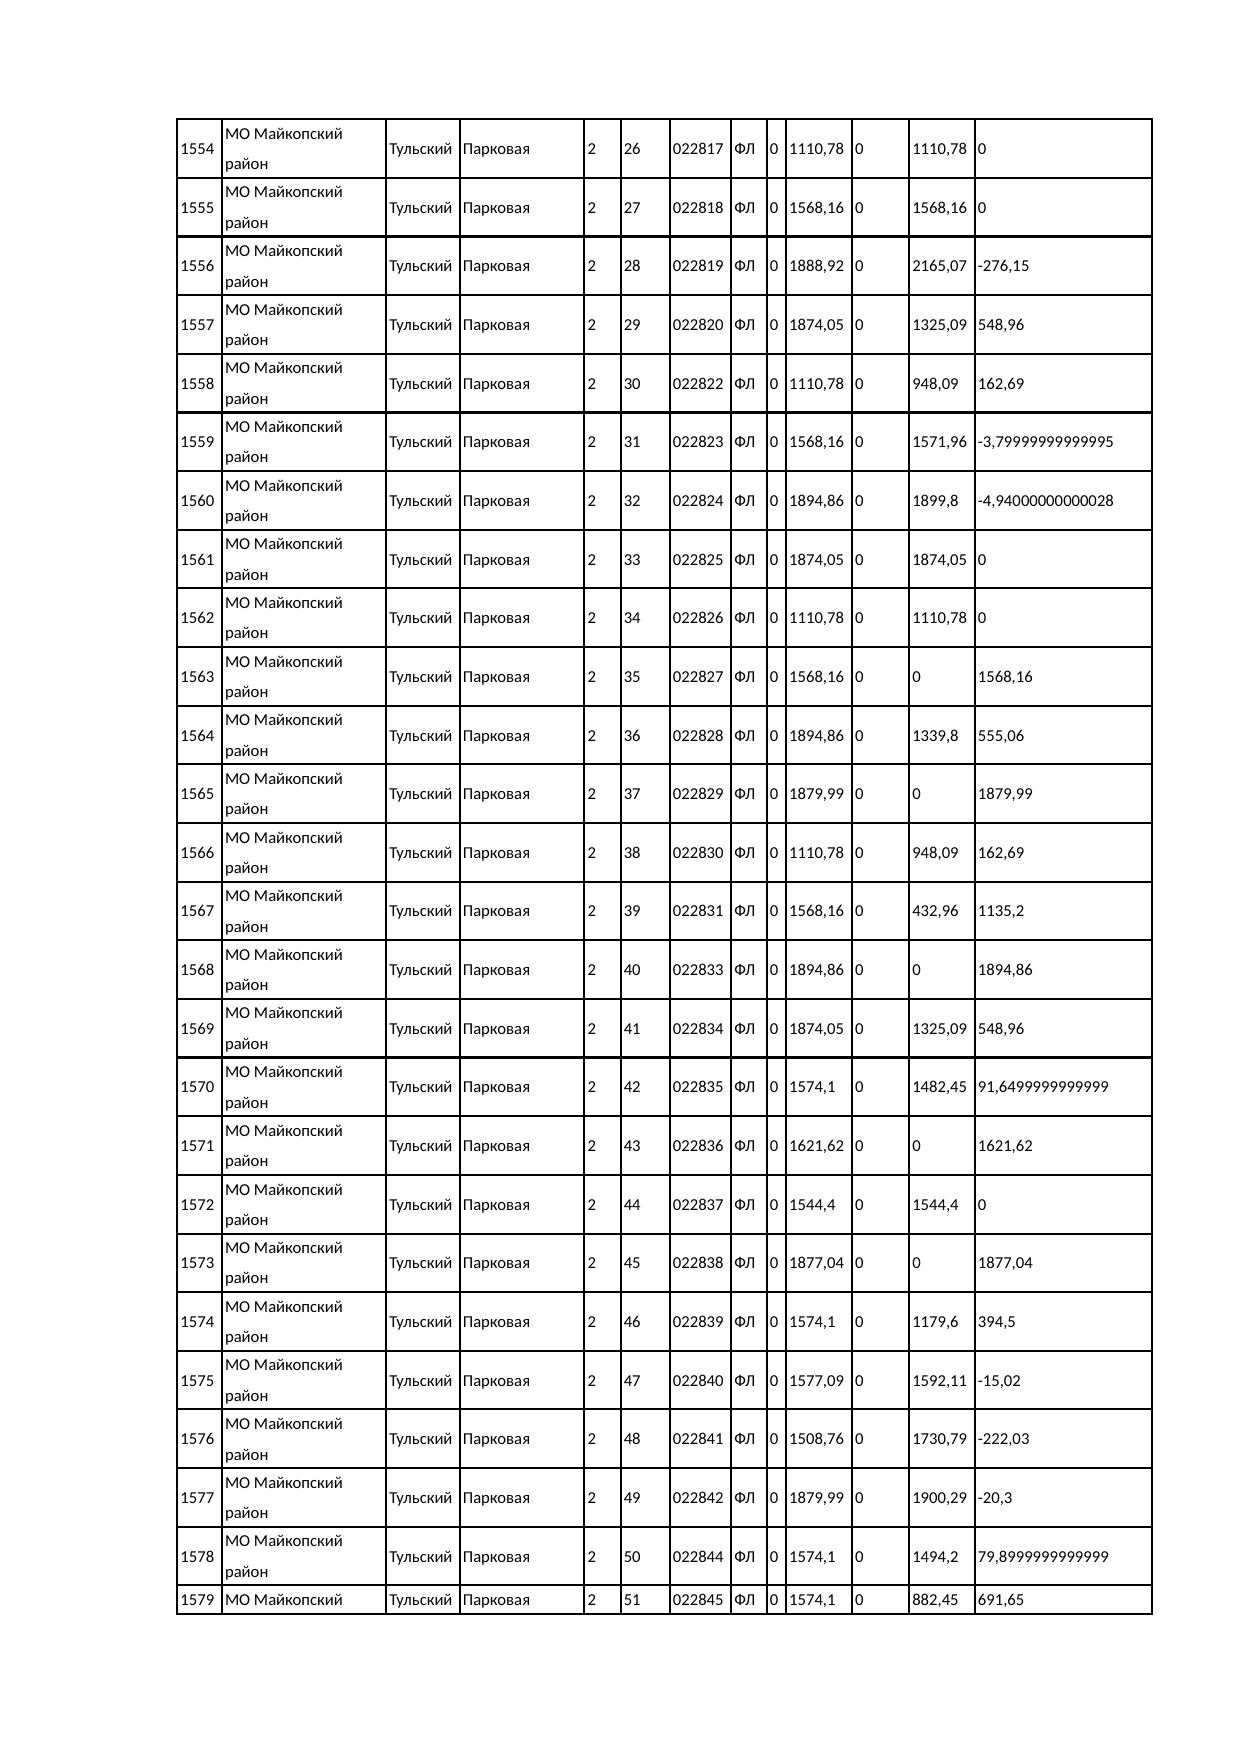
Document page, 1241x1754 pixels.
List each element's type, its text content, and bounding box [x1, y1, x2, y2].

table_cell 30 [622, 355, 669, 411]
table_cell 29 [622, 296, 669, 353]
table_cell 0 [853, 1528, 908, 1584]
table_cell 50 [622, 1528, 669, 1584]
table_cell ФЛ [732, 1469, 766, 1526]
table_cell Парковая [461, 531, 583, 587]
table_cell МО Майкопский район [223, 1528, 385, 1584]
table_cell 022839 [671, 1293, 730, 1350]
table_cell 42 [622, 1059, 669, 1115]
table_cell ФЛ [732, 1235, 766, 1291]
table_cell ФЛ [732, 1352, 766, 1408]
table_cell 1555 [178, 179, 221, 235]
table_cell 0 [768, 120, 785, 177]
table_cell 432,96 [910, 883, 974, 939]
table_cell 022824 [671, 472, 730, 529]
table_cell Тульский [387, 824, 459, 881]
table_cell Парковая [461, 765, 583, 822]
table_cell 1566 [178, 824, 221, 881]
table_cell 1592,11 [910, 1352, 974, 1408]
table_cell 44 [622, 1176, 669, 1232]
table_cell -3,79999999999995 [976, 414, 1151, 470]
table_cell 1563 [178, 648, 221, 704]
table_cell 548,96 [976, 296, 1151, 353]
table_cell 0 [853, 707, 908, 763]
table_cell 1135,2 [976, 883, 1151, 939]
table_cell Тульский [387, 707, 459, 763]
table_cell ФЛ [732, 707, 766, 763]
table_cell 0 [768, 1235, 785, 1291]
table_cell 0 [768, 296, 785, 353]
table_cell МО Майкопский район [223, 414, 385, 470]
table_cell Тульский [387, 238, 459, 294]
table_cell 1879,99 [976, 765, 1151, 822]
table_cell МО Майкопский район [223, 1352, 385, 1408]
table_cell Парковая [461, 179, 583, 235]
table_cell 0 [768, 824, 785, 881]
table_cell 49 [622, 1469, 669, 1526]
table_cell Парковая [461, 1293, 583, 1350]
table_cell 1110,78 [787, 120, 851, 177]
table_cell 0 [768, 531, 785, 587]
table_cell Парковая [461, 472, 583, 529]
table_cell 1110,78 [787, 589, 851, 646]
table_cell ФЛ [732, 941, 766, 998]
table_cell Тульский [387, 765, 459, 822]
table_cell 022838 [671, 1235, 730, 1291]
table_cell 1565 [178, 765, 221, 822]
table_cell 1564 [178, 707, 221, 763]
table_cell 0 [853, 1235, 908, 1291]
table_cell Тульский [387, 120, 459, 177]
table_cell 0 [768, 414, 785, 470]
table_cell 2 [585, 589, 620, 646]
table_cell 022825 [671, 531, 730, 587]
table_cell 0 [853, 531, 908, 587]
table_cell ФЛ [732, 1117, 766, 1174]
table_cell 394,5 [976, 1293, 1151, 1350]
table_cell 1110,78 [910, 589, 974, 646]
table_cell МО Майкопский район [223, 1410, 385, 1467]
table_cell 1574 [178, 1293, 221, 1350]
table_cell МО Майкопский район [223, 238, 385, 294]
table_cell 1569 [178, 1000, 221, 1056]
table_cell Тульский [387, 414, 459, 470]
table_cell 2 [585, 238, 620, 294]
table_cell 1339,8 [910, 707, 974, 763]
table_cell 0 [853, 1352, 908, 1408]
table_cell Парковая [461, 648, 583, 704]
table_cell 2 [585, 1586, 620, 1612]
table_cell 022837 [671, 1176, 730, 1232]
table_cell 47 [622, 1352, 669, 1408]
table_cell 022834 [671, 1000, 730, 1056]
table_cell 2 [585, 1059, 620, 1115]
table_cell 2 [585, 355, 620, 411]
table_cell Парковая [461, 414, 583, 470]
table_cell 0 [853, 589, 908, 646]
table_cell -4,94000000000028 [976, 472, 1151, 529]
table_cell 1879,99 [787, 765, 851, 822]
table_cell 1894,86 [787, 941, 851, 998]
table_cell 1900,29 [910, 1469, 974, 1526]
table_cell 1110,78 [910, 120, 974, 177]
table_cell 0 [768, 1410, 785, 1467]
table_cell 1561 [178, 531, 221, 587]
table_cell 0 [768, 765, 785, 822]
table_cell 548,96 [976, 1000, 1151, 1056]
table_cell Парковая [461, 1528, 583, 1584]
table_cell 1568,16 [976, 648, 1151, 704]
table_cell 1877,04 [787, 1235, 851, 1291]
table_cell 0 [853, 238, 908, 294]
table_cell 0 [768, 883, 785, 939]
table_cell 2 [585, 414, 620, 470]
table_cell 1567 [178, 883, 221, 939]
table_cell 0 [853, 883, 908, 939]
table_cell 1570 [178, 1059, 221, 1115]
table_cell 162,69 [976, 824, 1151, 881]
table_cell МО Майкопский район [223, 1059, 385, 1115]
table_cell ФЛ [732, 648, 766, 704]
table_cell 022844 [671, 1528, 730, 1584]
table_cell 51 [622, 1586, 669, 1612]
table_cell Тульский [387, 1293, 459, 1350]
table_cell 2 [585, 1000, 620, 1056]
table_cell МО Майкопский район [223, 1117, 385, 1174]
table_cell 1579 [178, 1586, 221, 1612]
table_cell ФЛ [732, 120, 766, 177]
table_cell Парковая [461, 296, 583, 353]
table_cell Парковая [461, 238, 583, 294]
table_cell 79,8999999999999 [976, 1528, 1151, 1584]
table_cell 1571,96 [910, 414, 974, 470]
table_cell 91,6499999999999 [976, 1059, 1151, 1115]
table_cell МО Майкопский район [223, 531, 385, 587]
table_cell Парковая [461, 1000, 583, 1056]
table_cell 1574,1 [787, 1059, 851, 1115]
table_cell 2 [585, 531, 620, 587]
table_cell Тульский [387, 296, 459, 353]
table_cell ФЛ [732, 824, 766, 881]
table_cell 1179,6 [910, 1293, 974, 1350]
table_cell 1899,8 [910, 472, 974, 529]
table_cell 40 [622, 941, 669, 998]
table_cell 2 [585, 1410, 620, 1467]
table_cell ФЛ [732, 1410, 766, 1467]
table_cell 0 [853, 1117, 908, 1174]
table_cell 1574,1 [787, 1528, 851, 1584]
table_cell Тульский [387, 1528, 459, 1584]
table_cell 0 [910, 648, 974, 704]
table_cell 0 [853, 1469, 908, 1526]
table_cell 1325,09 [910, 1000, 974, 1056]
table_cell Парковая [461, 1059, 583, 1115]
table_cell 0 [768, 238, 785, 294]
table_cell 1576 [178, 1410, 221, 1467]
table_cell 37 [622, 765, 669, 822]
table_cell Тульский [387, 1059, 459, 1115]
table_cell 48 [622, 1410, 669, 1467]
table_cell 1110,78 [787, 824, 851, 881]
table_cell Парковая [461, 1410, 583, 1467]
table_cell 948,09 [910, 824, 974, 881]
table_cell 31 [622, 414, 669, 470]
table_cell 2 [585, 883, 620, 939]
table_cell 1577 [178, 1469, 221, 1526]
table_cell 1621,62 [787, 1117, 851, 1174]
table_cell 0 [768, 1528, 785, 1584]
table_cell 1575 [178, 1352, 221, 1408]
table_cell 34 [622, 589, 669, 646]
table_cell 1554 [178, 120, 221, 177]
table_cell ФЛ [732, 1059, 766, 1115]
table_cell 1110,78 [787, 355, 851, 411]
table_cell 2 [585, 120, 620, 177]
table_cell Парковая [461, 1352, 583, 1408]
table_cell 022833 [671, 941, 730, 998]
table_cell МО Майкопский район [223, 179, 385, 235]
table_cell 2 [585, 648, 620, 704]
table_cell 0 [768, 1293, 785, 1350]
table_cell -20,3 [976, 1469, 1151, 1526]
table_cell 1894,86 [787, 472, 851, 529]
table_cell 2165,07 [910, 238, 974, 294]
table_cell 1888,92 [787, 238, 851, 294]
table_cell Тульский [387, 1176, 459, 1232]
table_cell 1568,16 [787, 648, 851, 704]
table_cell 022836 [671, 1117, 730, 1174]
table_cell 39 [622, 883, 669, 939]
table_cell 26 [622, 120, 669, 177]
table_cell 0 [853, 824, 908, 881]
table_cell МО Майкопский район [223, 589, 385, 646]
table_cell Парковая [461, 707, 583, 763]
table_cell 022818 [671, 179, 730, 235]
table_cell 0 [853, 179, 908, 235]
table_cell ФЛ [732, 355, 766, 411]
table_cell 2 [585, 472, 620, 529]
table_cell 022820 [671, 296, 730, 353]
table_cell 1874,05 [910, 531, 974, 587]
table_cell ФЛ [732, 765, 766, 822]
table_cell ФЛ [732, 414, 766, 470]
table_cell 1558 [178, 355, 221, 411]
table_cell 0 [976, 1176, 1151, 1232]
table_cell 0 [853, 355, 908, 411]
table_cell 1568,16 [787, 414, 851, 470]
table_cell МО Майкопский [223, 1586, 385, 1612]
table_cell ФЛ [732, 883, 766, 939]
table_cell 0 [768, 1000, 785, 1056]
table_cell 555,06 [976, 707, 1151, 763]
table_cell 0 [768, 1059, 785, 1115]
table_cell 2 [585, 707, 620, 763]
table_cell 2 [585, 1117, 620, 1174]
table_cell 2 [585, 824, 620, 881]
table_cell Тульский [387, 941, 459, 998]
table_cell ФЛ [732, 296, 766, 353]
table_cell 022822 [671, 355, 730, 411]
table_cell 0 [768, 707, 785, 763]
table_cell 1894,86 [976, 941, 1151, 998]
table_cell 2 [585, 1352, 620, 1408]
table_cell 0 [910, 765, 974, 822]
table_cell 27 [622, 179, 669, 235]
table_cell 882,45 [910, 1586, 974, 1612]
table_cell Тульский [387, 355, 459, 411]
table_cell МО Майкопский район [223, 707, 385, 763]
table_cell 1879,99 [787, 1469, 851, 1526]
table_cell 0 [768, 589, 785, 646]
table_cell ФЛ [732, 589, 766, 646]
table_cell 162,69 [976, 355, 1151, 411]
table_cell 1578 [178, 1528, 221, 1584]
table_cell 0 [976, 589, 1151, 646]
table_cell 1568,16 [787, 179, 851, 235]
table_cell 0 [853, 120, 908, 177]
table_cell Парковая [461, 589, 583, 646]
table_cell 022840 [671, 1352, 730, 1408]
table_cell Парковая [461, 120, 583, 177]
table_cell 0 [853, 296, 908, 353]
table_cell 0 [976, 531, 1151, 587]
table_cell 2 [585, 1235, 620, 1291]
table_cell Парковая [461, 824, 583, 881]
table_cell 1544,4 [910, 1176, 974, 1232]
table_cell 43 [622, 1117, 669, 1174]
table_cell 0 [768, 1117, 785, 1174]
table_cell Тульский [387, 472, 459, 529]
table_cell Парковая [461, 1586, 583, 1612]
table_cell 32 [622, 472, 669, 529]
table_cell 1574,1 [787, 1293, 851, 1350]
table_cell 2 [585, 941, 620, 998]
table_cell 022827 [671, 648, 730, 704]
table_cell 022826 [671, 589, 730, 646]
table_cell 022819 [671, 238, 730, 294]
table_cell -15,02 [976, 1352, 1151, 1408]
table_cell 0 [910, 1235, 974, 1291]
table_cell 1325,09 [910, 296, 974, 353]
table_cell 0 [853, 941, 908, 998]
table_cell 1559 [178, 414, 221, 470]
table_cell 1556 [178, 238, 221, 294]
table_cell 022842 [671, 1469, 730, 1526]
table_cell 022841 [671, 1410, 730, 1467]
table_cell 0 [853, 1293, 908, 1350]
table_cell ФЛ [732, 238, 766, 294]
table_cell 948,09 [910, 355, 974, 411]
table_cell 1571 [178, 1117, 221, 1174]
table_cell 0 [768, 1352, 785, 1408]
table_cell Парковая [461, 1469, 583, 1526]
table_cell МО Майкопский район [223, 1000, 385, 1056]
table_cell 022830 [671, 824, 730, 881]
table_cell 0 [976, 179, 1151, 235]
table_cell Парковая [461, 1176, 583, 1232]
table_cell 38 [622, 824, 669, 881]
table_cell Парковая [461, 883, 583, 939]
table_cell МО Майкопский район [223, 941, 385, 998]
table_cell МО Майкопский район [223, 1469, 385, 1526]
table_cell 1621,62 [976, 1117, 1151, 1174]
table_cell 0 [853, 1586, 908, 1612]
table_cell Тульский [387, 1410, 459, 1467]
table_cell Тульский [387, 1000, 459, 1056]
table_cell 0 [976, 120, 1151, 177]
table_cell 2 [585, 296, 620, 353]
table_cell 1874,05 [787, 296, 851, 353]
table_cell 0 [768, 1586, 785, 1612]
table_cell 1568,16 [787, 883, 851, 939]
table_cell 1508,76 [787, 1410, 851, 1467]
table_cell МО Майкопский район [223, 1293, 385, 1350]
table_cell ФЛ [732, 1528, 766, 1584]
table_cell 1560 [178, 472, 221, 529]
table_cell 28 [622, 238, 669, 294]
table_cell 0 [853, 472, 908, 529]
table_cell 022845 [671, 1586, 730, 1612]
table_cell МО Майкопский район [223, 824, 385, 881]
table_cell Тульский [387, 883, 459, 939]
table_cell 1577,09 [787, 1352, 851, 1408]
table_cell -222,03 [976, 1410, 1151, 1467]
table_cell 2 [585, 1528, 620, 1584]
table_cell Парковая [461, 355, 583, 411]
table_cell 0 [910, 1117, 974, 1174]
table_cell 1894,86 [787, 707, 851, 763]
table_cell Тульский [387, 1235, 459, 1291]
table_cell 1557 [178, 296, 221, 353]
table_cell Парковая [461, 941, 583, 998]
table_cell ФЛ [732, 472, 766, 529]
table_cell 022835 [671, 1059, 730, 1115]
table_cell МО Майкопский район [223, 472, 385, 529]
table_cell ФЛ [732, 1176, 766, 1232]
table_cell МО Майкопский район [223, 120, 385, 177]
table_cell МО Майкопский район [223, 355, 385, 411]
table_cell ФЛ [732, 1000, 766, 1056]
table_cell 1730,79 [910, 1410, 974, 1467]
table_cell 0 [853, 1176, 908, 1232]
table_cell 0 [853, 1059, 908, 1115]
table_cell Тульский [387, 179, 459, 235]
table_cell ФЛ [732, 531, 766, 587]
table_cell МО Майкопский район [223, 1235, 385, 1291]
table_cell 691,65 [976, 1586, 1151, 1612]
table_cell 1544,4 [787, 1176, 851, 1232]
table_cell 2 [585, 1176, 620, 1232]
table_cell 2 [585, 1469, 620, 1526]
table_cell 0 [853, 765, 908, 822]
table_cell 0 [768, 1469, 785, 1526]
table_cell 1574,1 [787, 1586, 851, 1612]
table_cell 0 [853, 1410, 908, 1467]
table_cell Парковая [461, 1235, 583, 1291]
table_cell 022831 [671, 883, 730, 939]
table_cell 2 [585, 179, 620, 235]
table_cell 45 [622, 1235, 669, 1291]
table_cell 1877,04 [976, 1235, 1151, 1291]
table_cell 1568 [178, 941, 221, 998]
table_cell 022823 [671, 414, 730, 470]
table_cell Тульский [387, 589, 459, 646]
table_cell 0 [910, 941, 974, 998]
table_cell Тульский [387, 1469, 459, 1526]
table_cell 0 [768, 941, 785, 998]
table_cell Тульский [387, 1352, 459, 1408]
table_cell 35 [622, 648, 669, 704]
table_cell Тульский [387, 648, 459, 704]
table_cell МО Майкопский район [223, 648, 385, 704]
table_cell 1494,2 [910, 1528, 974, 1584]
table_cell ФЛ [732, 1586, 766, 1612]
table_cell ФЛ [732, 1293, 766, 1350]
table_cell 46 [622, 1293, 669, 1350]
table_cell 1874,05 [787, 1000, 851, 1056]
table_cell МО Майкопский район [223, 765, 385, 822]
table_cell 0 [768, 472, 785, 529]
table_cell ФЛ [732, 179, 766, 235]
table_cell 1562 [178, 589, 221, 646]
table_cell 0 [768, 179, 785, 235]
table_cell Тульский [387, 1117, 459, 1174]
table_cell -276,15 [976, 238, 1151, 294]
table_cell 36 [622, 707, 669, 763]
table_cell Парковая [461, 1117, 583, 1174]
table_cell 1573 [178, 1235, 221, 1291]
table_cell 1482,45 [910, 1059, 974, 1115]
table_cell 0 [853, 1000, 908, 1056]
table_cell 0 [853, 648, 908, 704]
table_cell 1874,05 [787, 531, 851, 587]
table_cell 41 [622, 1000, 669, 1056]
table_cell 1572 [178, 1176, 221, 1232]
table_cell 022829 [671, 765, 730, 822]
table_cell 2 [585, 1293, 620, 1350]
table_cell 022828 [671, 707, 730, 763]
table_cell 2 [585, 765, 620, 822]
table_cell МО Майкопский район [223, 296, 385, 353]
table_cell Тульский [387, 531, 459, 587]
table_cell 33 [622, 531, 669, 587]
table_cell 0 [853, 414, 908, 470]
table_cell МО Майкопский район [223, 1176, 385, 1232]
table_cell 022817 [671, 120, 730, 177]
table_cell 0 [768, 355, 785, 411]
table_cell МО Майкопский район [223, 883, 385, 939]
table_cell 0 [768, 1176, 785, 1232]
table_cell 0 [768, 648, 785, 704]
table_cell 1568,16 [910, 179, 974, 235]
table_cell Тульский [387, 1586, 459, 1612]
